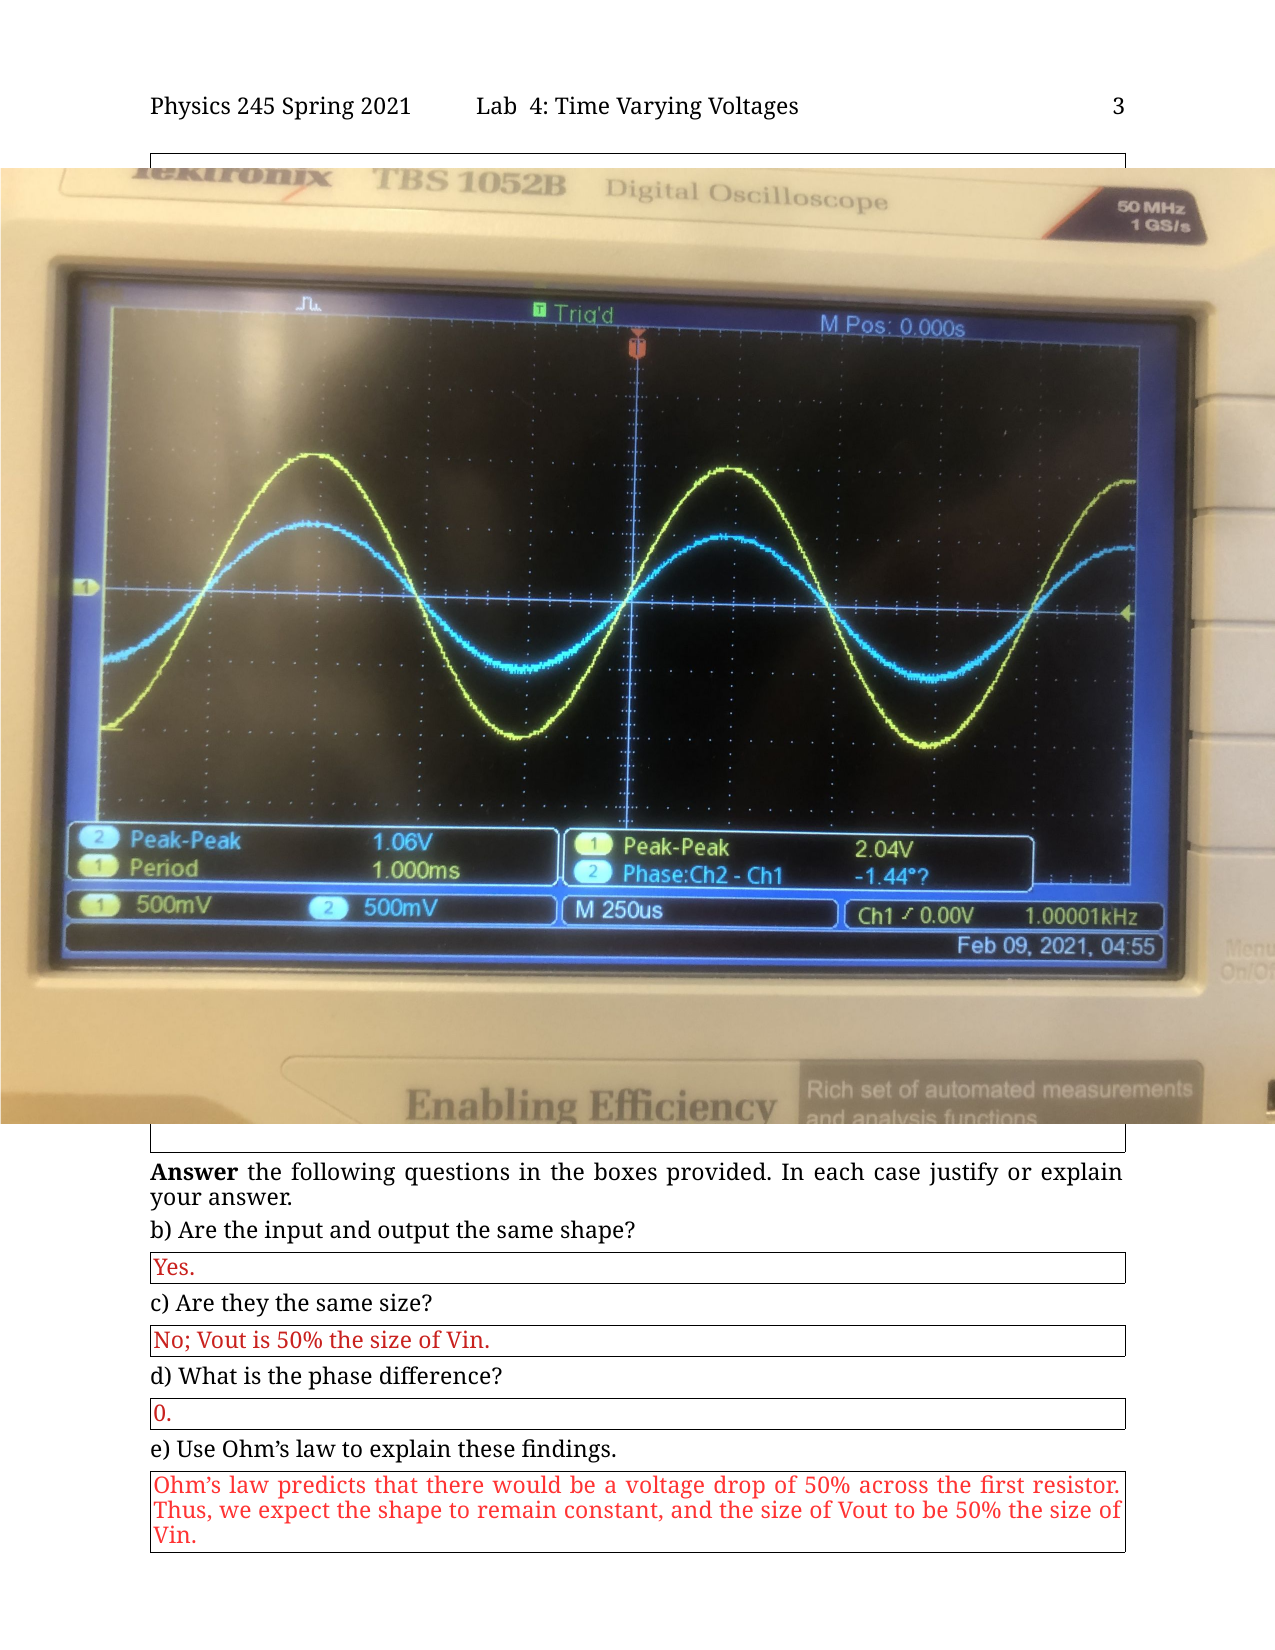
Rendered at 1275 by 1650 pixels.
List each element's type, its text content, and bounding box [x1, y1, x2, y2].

text 0. [151, 1399, 1125, 1429]
text Yes. [151, 1253, 1125, 1283]
text d) What is the phase difference? [150, 1364, 1125, 1389]
picture [0, 168, 1275, 1124]
text b) Are the input and output the same shape? [150, 1219, 1125, 1244]
text Answer the following questions in the boxes provided. In each case justify or explain your answer. [150, 1160, 1125, 1210]
text c) Are they the same size? [150, 1292, 1125, 1317]
text No; Vout is 50% the size of Vin. [151, 1326, 1125, 1356]
text e) Use Ohm’s law to explain these findings. [150, 1437, 1125, 1462]
text Ohm’s law predicts that there would be a voltage drop of 50% across the first resistor. Thus, we expect the shape to remain constant, and the size of Vout to be 50% the size of Vin. [151, 1472, 1125, 1552]
